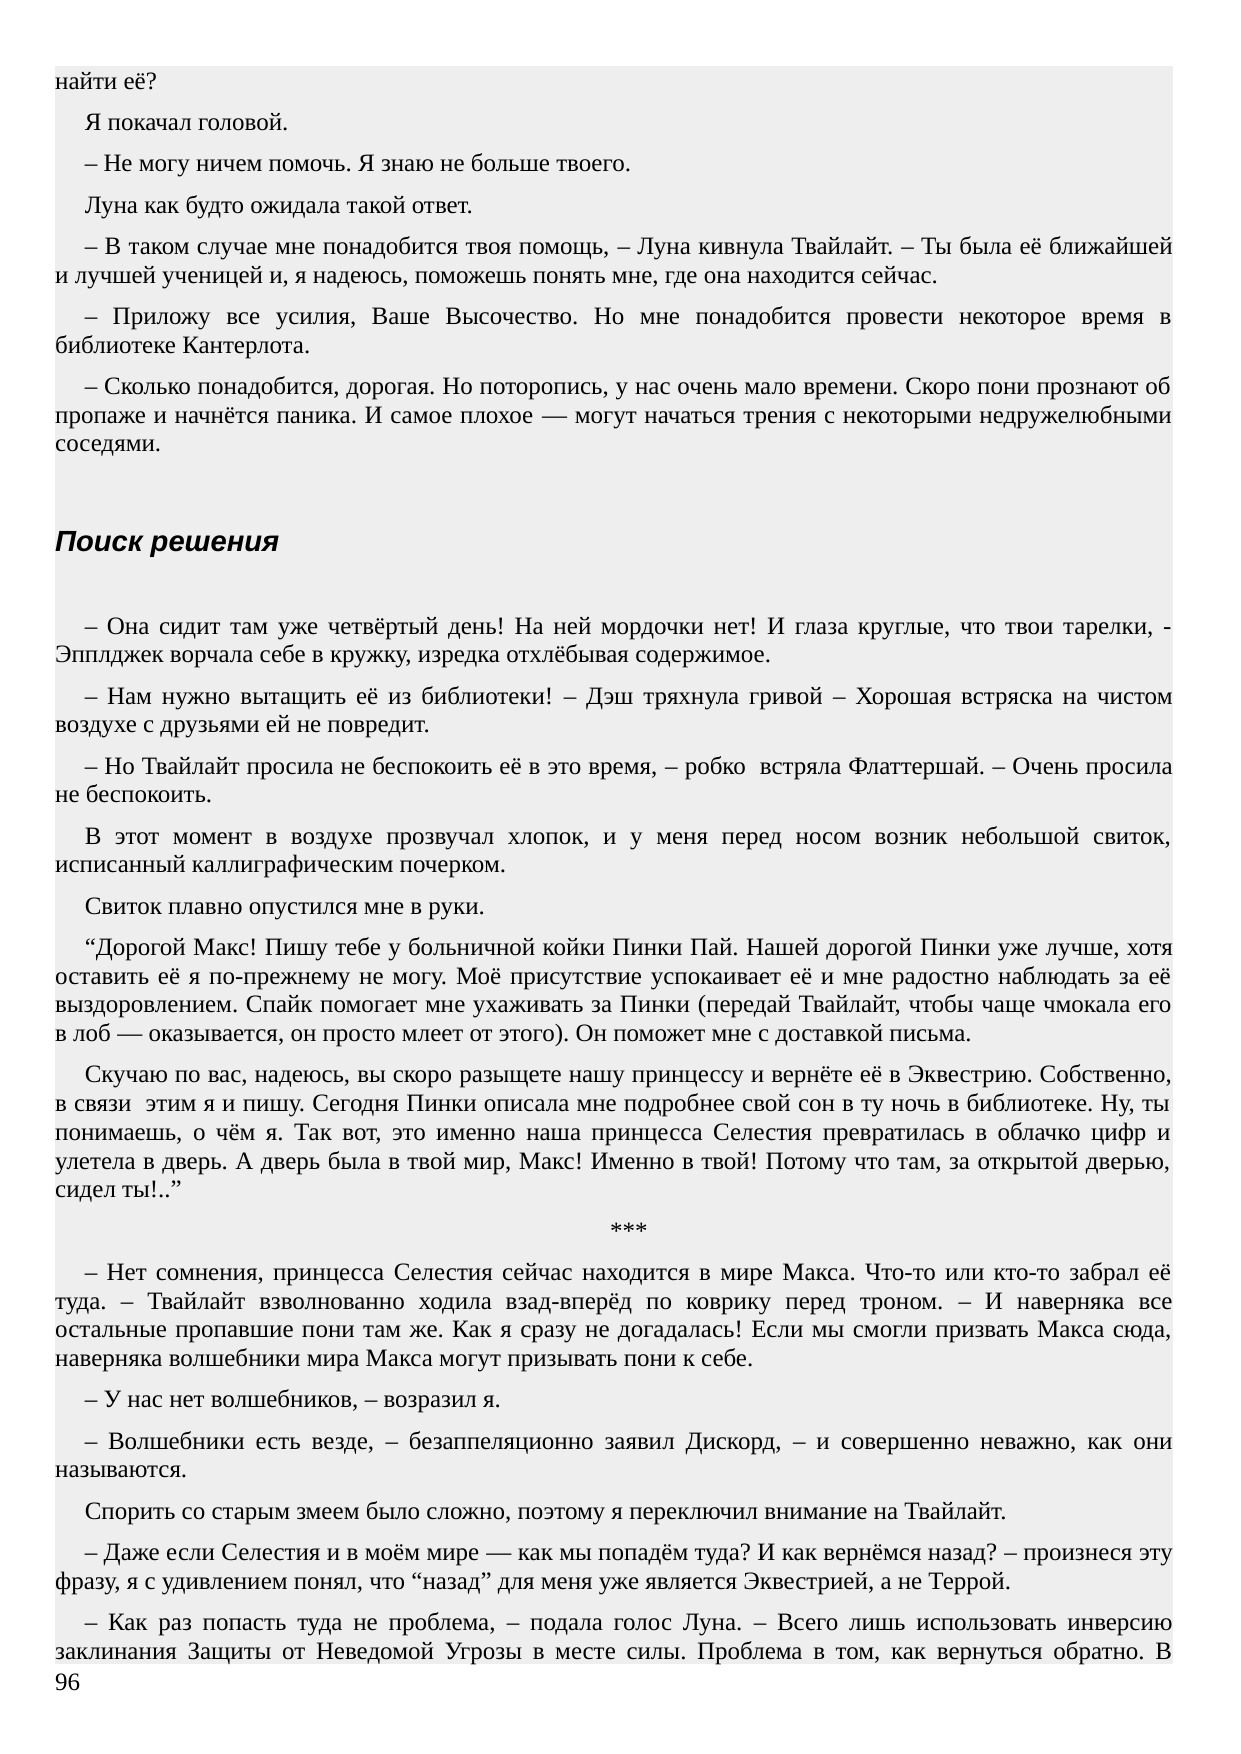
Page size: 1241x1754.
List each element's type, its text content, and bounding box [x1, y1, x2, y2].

text – Приложу все усилия, Ваше Высочество. Но мне понадобится провести некоторое время в библиотеке Кантерлота. [55, 301, 1173, 358]
text – У нас нет волшебников, – возразил я. [55, 1384, 1173, 1413]
text – Сколько понадобится, дорогая. Но поторопись, у нас очень мало времени. Скоро пони прознают об пропаже и начнётся паника. И самое плохое — могут начаться трения с некоторыми недружелюбными соседями. [55, 371, 1173, 457]
text Скучаю по вас, надеюсь, вы скоро разыщете нашу принцессу и вернёте её в Эквестрию. Собственно, в связи этим я и пишу. Сегодня Пинки описала мне подробнее свой сон в ту ночь в библиотеке. Ну, ты понимаешь, о чём я. Так вот, это именно наша принцесса Селестия превратилась в облачко цифр и улетела в дверь. А дверь была в твой мир, Макс! Именно в твой! Потому что там, за открытой дверью, сидел ты!..” [55, 1059, 1173, 1203]
subtitle Поиск решения [55, 523, 1173, 557]
text – Не могу ничем помочь. Я знаю не больше твоего. [55, 148, 1173, 177]
text “Дорогой Макс! Пишу тебе у больничной койки Пинки Пай. Нашей дорогой Пинки уже лучше, хотя оставить её я по-прежнему не могу. Моё присутствие успокаивает её и мне радостно наблюдать за её выздоровлением. Спайк помогает мне ухаживать за Пинки (передай Твайлайт, чтобы чаще чмокала его в лоб — оказывается, он просто млеет от этого). Он поможет мне с доставкой письма. [55, 932, 1173, 1047]
text Луна как будто ожидала такой ответ. [55, 190, 1173, 218]
text найти её? [55, 66, 1173, 95]
text – Нам нужно вытащить её из библиотеки! – Дэш тряхнула гривой – Хорошая встряска на чистом воздухе с друзьями ей не повредит. [55, 681, 1173, 738]
text Спорить со старым змеем было сложно, поэтому я переключил внимание на Твайлайт. [55, 1496, 1173, 1524]
text Свиток плавно опустился мне в руки. [55, 891, 1173, 919]
text – Как раз попасть туда не проблема, – подала голос Луна. – Всего лишь использовать инверсию заклинания Защиты от Неведомой Угрозы в месте силы. Проблема в том, как вернуться обратно. В [55, 1607, 1173, 1664]
text – Даже если Селестия и в моём мире — как мы попадём туда? И как вернёмся назад? – произнеся эту фразу, я с удивлением понял, что “назад” для меня уже является Эквестрией, а не Террой. [55, 1537, 1173, 1594]
text – Но Твайлайт просила не беспокоить её в это время, – робко встряла Флаттершай. – Очень просила не беспокоить. [55, 751, 1173, 808]
text Я покачал головой. [55, 107, 1173, 136]
text *** [55, 1216, 1173, 1244]
text – Нет сомнения, принцесса Селестия сейчас находится в мире Макса. Что-то или кто-то забрал её туда. – Твайлайт взволнованно ходила взад-вперёд по коврику перед троном. – И наверняка все остальные пропавшие пони там же. Как я сразу не догадалась! Если мы смогли призвать Макса сюда, наверняка волшебники мира Макса могут призывать пони к себе. [55, 1257, 1173, 1372]
text – В таком случае мне понадобится твоя помощь, – Луна кивнула Твайлайт. – Ты была её ближайшей и лучшей ученицей и, я надеюсь, поможешь понять мне, где она находится сейчас. [55, 231, 1173, 288]
text – Она сидит там уже четвёртый день! На ней мордочки нет! И глаза круглые, что твои тарелки, - Эпплджек ворчала себе в кружку, изредка отхлёбывая содержимое. [55, 611, 1173, 668]
text В этот момент в воздухе прозвучал хлопок, и у меня перед носом возник небольшой свиток, исписанный каллиграфическим почерком. [55, 821, 1173, 878]
text – Волшебники есть везде, – безаппеляционно заявил Дискорд, – и совершенно неважно, как они называются. [55, 1426, 1173, 1483]
